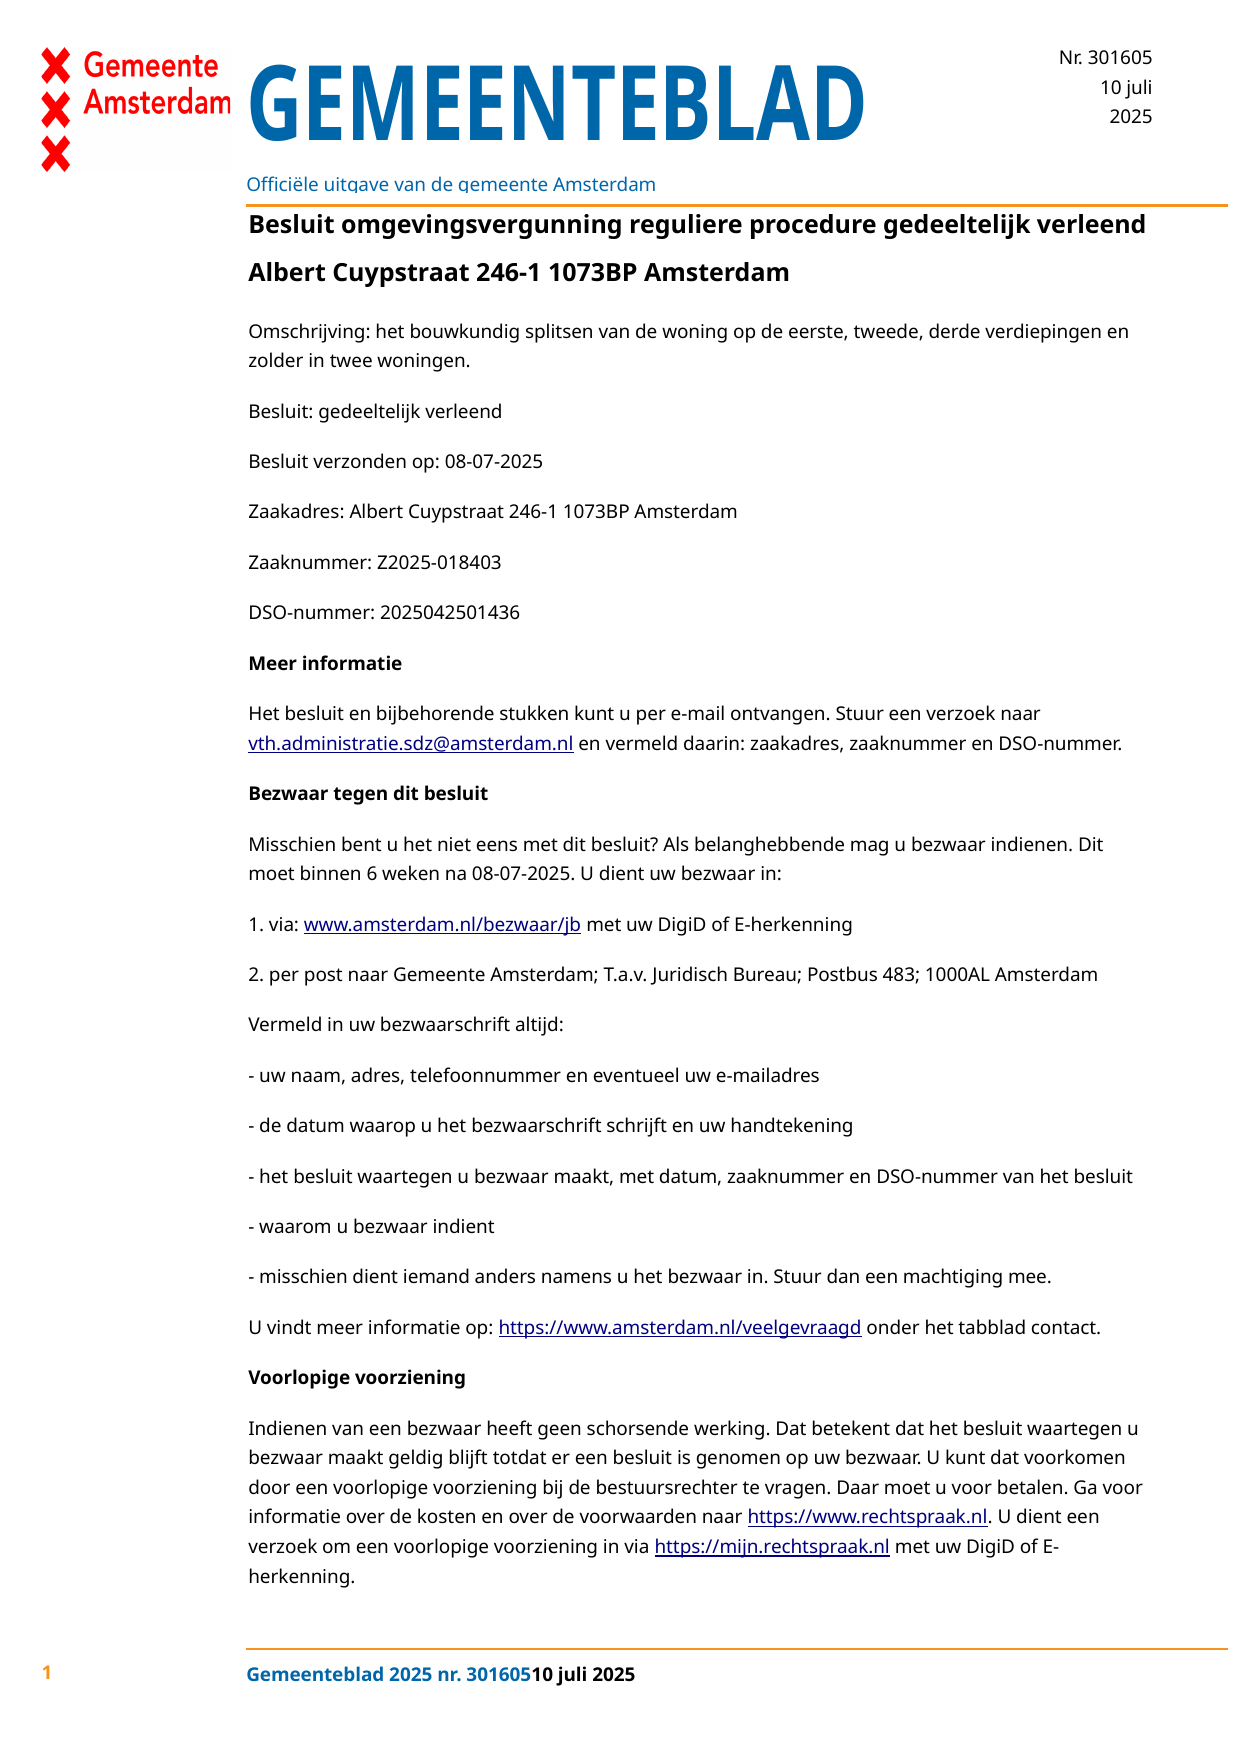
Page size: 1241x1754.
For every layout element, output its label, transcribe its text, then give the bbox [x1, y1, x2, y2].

text - het besluit waartegen u bezwaar maakt, met datum, zaaknummer en DSO-nummer van het besluit [248, 1163, 1152, 1189]
text 1. via: www.amsterdam.nl/bezwaar/jb met uw DigiD of E-herkenning [248, 911, 1152, 937]
text Voorlopige voorziening [248, 1364, 1152, 1390]
text Meer informatie [248, 650, 1152, 676]
text Omschrijving: het bouwkundig splitsen van de woning op de eerste, tweede, derde verdiepingen en zolder in twee woningen. [248, 318, 1152, 373]
text Vermeld in uw bezwaarschrift altijd: [248, 1012, 1152, 1037]
text Het besluit en bijbehorende stukken kunt u per e-mail ontvangen. Stuur een verzoek naar vth.administratie.sdz@amsterdam.nl en vermeld daarin: zaakadres, zaaknummer en DSO-nummer. [248, 700, 1152, 756]
text - uw naam, adres, telefoonnummer en eventueel uw e-mailadres [248, 1062, 1152, 1088]
picture [41, 47, 231, 172]
text Misschien bent u het niet eens met dit besluit? Als belanghebbende mag u bezwaar indienen. Dit moet binnen 6 weken na 08-07-2025. U dient uw bezwaar in: [248, 831, 1152, 886]
text Bezwaar tegen dit besluit [248, 780, 1152, 806]
text - misschien dient iemand anders namens u het bezwaar in. Stuur dan een machtiging mee. [248, 1264, 1152, 1289]
text U vindt meer informatie op: https://www.amsterdam.nl/veelgevraagd onder het tabblad contact. [248, 1314, 1152, 1340]
text DSO-nummer: 2025042501436 [248, 599, 1152, 625]
text - waarom u bezwaar indient [248, 1213, 1152, 1239]
text Zaaknummer: Z2025-018403 [248, 549, 1152, 575]
text 2. per post naar Gemeente Amsterdam; T.a.v. Juridisch Bureau; Postbus 483; 1000AL Amsterdam [248, 961, 1152, 987]
text Zaakadres: Albert Cuypstraat 246-1 1073BP Amsterdam [248, 499, 1152, 524]
text Besluit omgevingsvergunning reguliere procedure gedeeltelijk verleend Albert Cuypstraat 246-1 1073BP Amsterdam [248, 207, 1152, 288]
text Indienen van een bezwaar heeft geen schorsende werking. Dat betekent dat het besluit waartegen u bezwaar maakt geldig blijft totdat er een besluit is genomen op uw bezwaar. U kunt dat voorkomen door een voorlopige voorziening bij de bestuursrechter te vragen. Daar moet u voor betalen. Ga voor informatie over de kosten en over de voorwaarden naar https://www.rechtspraak.nl. U dient een verzoek om een voorlopige voorziening in via https://mijn.rechtspraak.nl met uw DigiD of E-herkenning. [248, 1415, 1152, 1589]
text Besluit verzonden op: 08-07-2025 [248, 448, 1152, 474]
text Besluit: gedeeltelijk verleend [248, 398, 1152, 424]
text - de datum waarop u het bezwaarschrift schrijft en uw handtekening [248, 1112, 1152, 1138]
